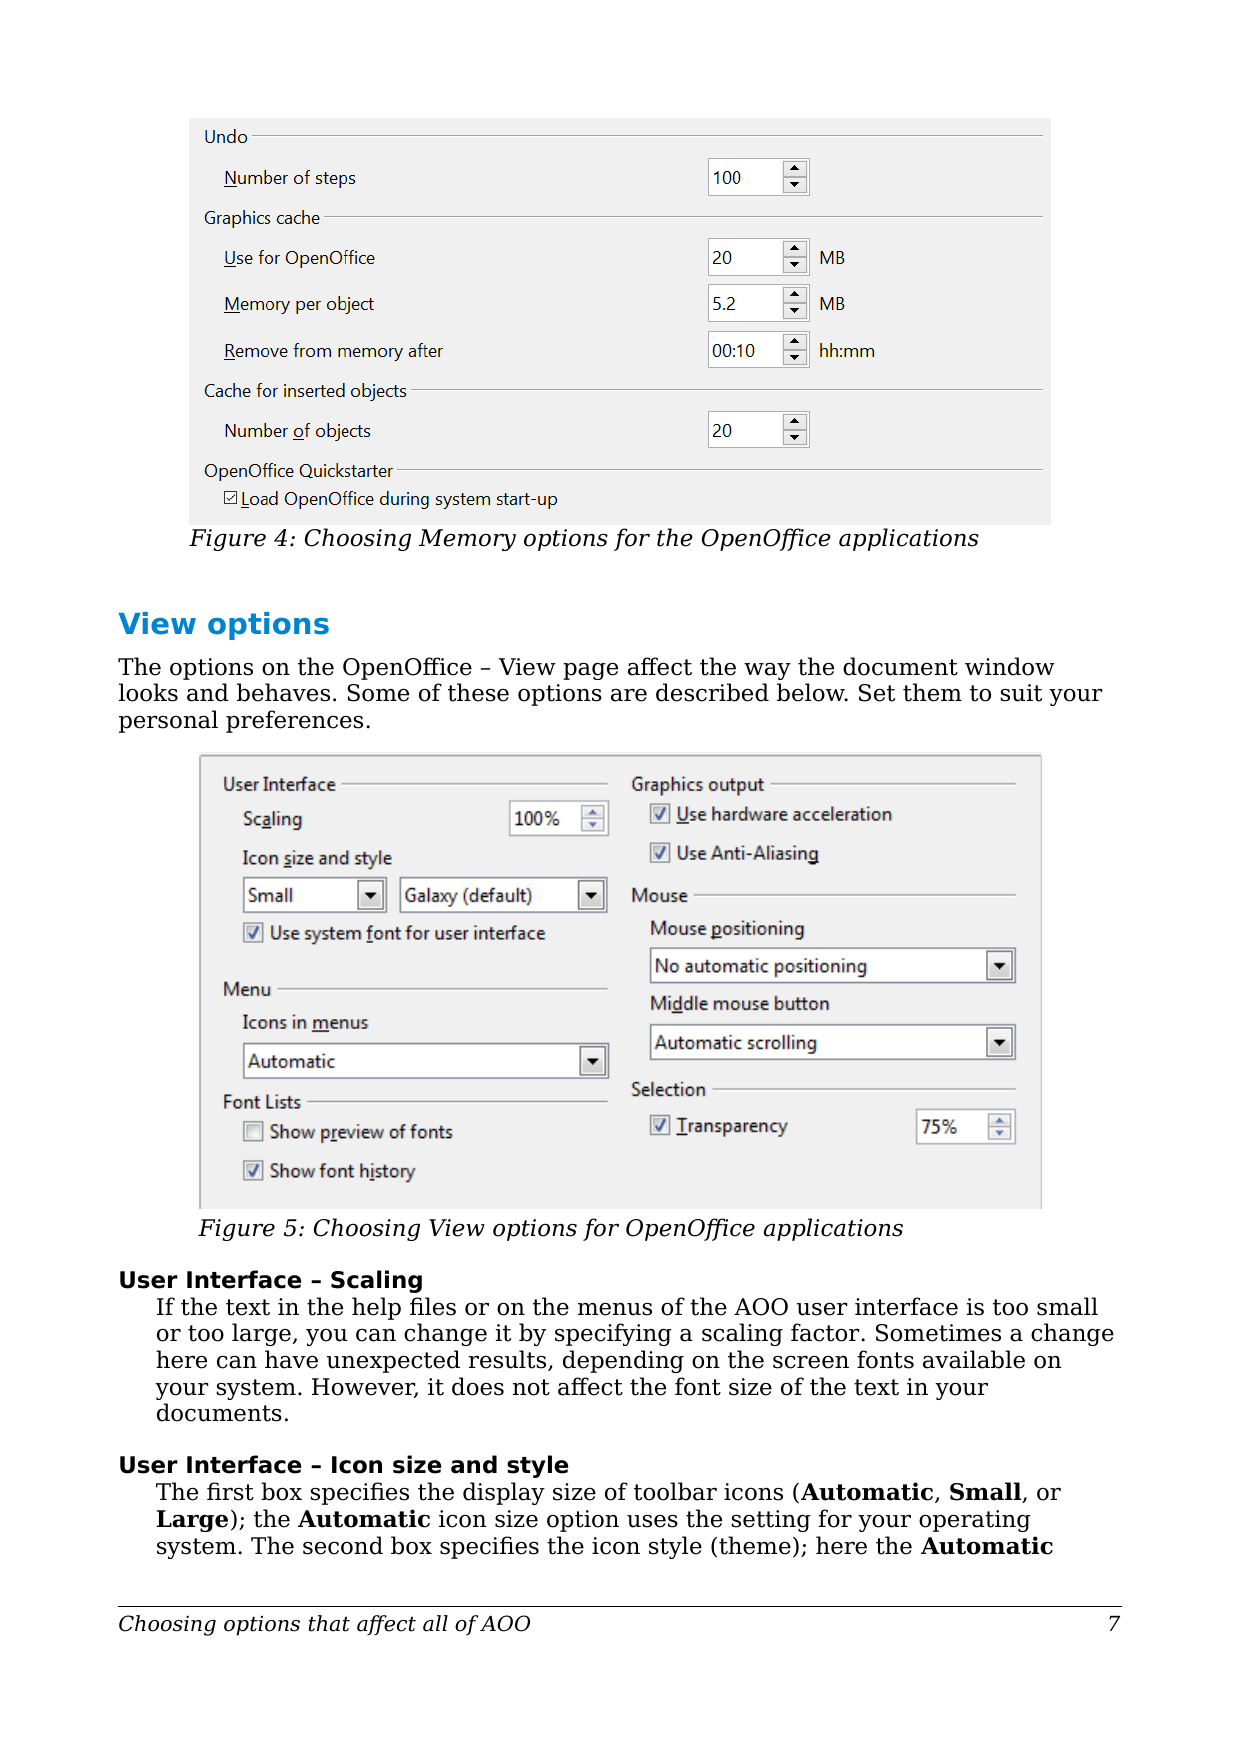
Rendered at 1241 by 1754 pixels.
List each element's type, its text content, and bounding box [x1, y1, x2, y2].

text If the text in the help files or on the menus of the AOO user interface is too small or too large, you can change it by specifying a scaling factor. Sometimes a change here can have unexpected results, depending on the screen fonts available on your system. However, it does not affect the font size of the text in your documents. [156, 1294, 1122, 1427]
list The options on the OpenOffice – View page affect the way the document window looks and behaves. Some of these options are described below. Set them to suit your personal preferences. [118, 654, 1122, 734]
text User Interface – Scaling [118, 1267, 1122, 1294]
picture [189, 118, 1051, 525]
text Figure 5: Choosing View options for OpenOffice applications [198, 1215, 1042, 1242]
text The first box specifies the display size of toolbar icons (Automatic, Small, or Large); the Automatic icon size option uses the setting for your operating system. The second box specifies the icon style (theme); here the Automatic [156, 1479, 1122, 1559]
picture [198, 752, 1042, 1209]
text User Interface – Icon size and style [118, 1452, 1122, 1479]
text Figure 4: Choosing Memory options for the OpenOffice applications [189, 525, 1051, 551]
subtitle View options [118, 607, 1122, 641]
